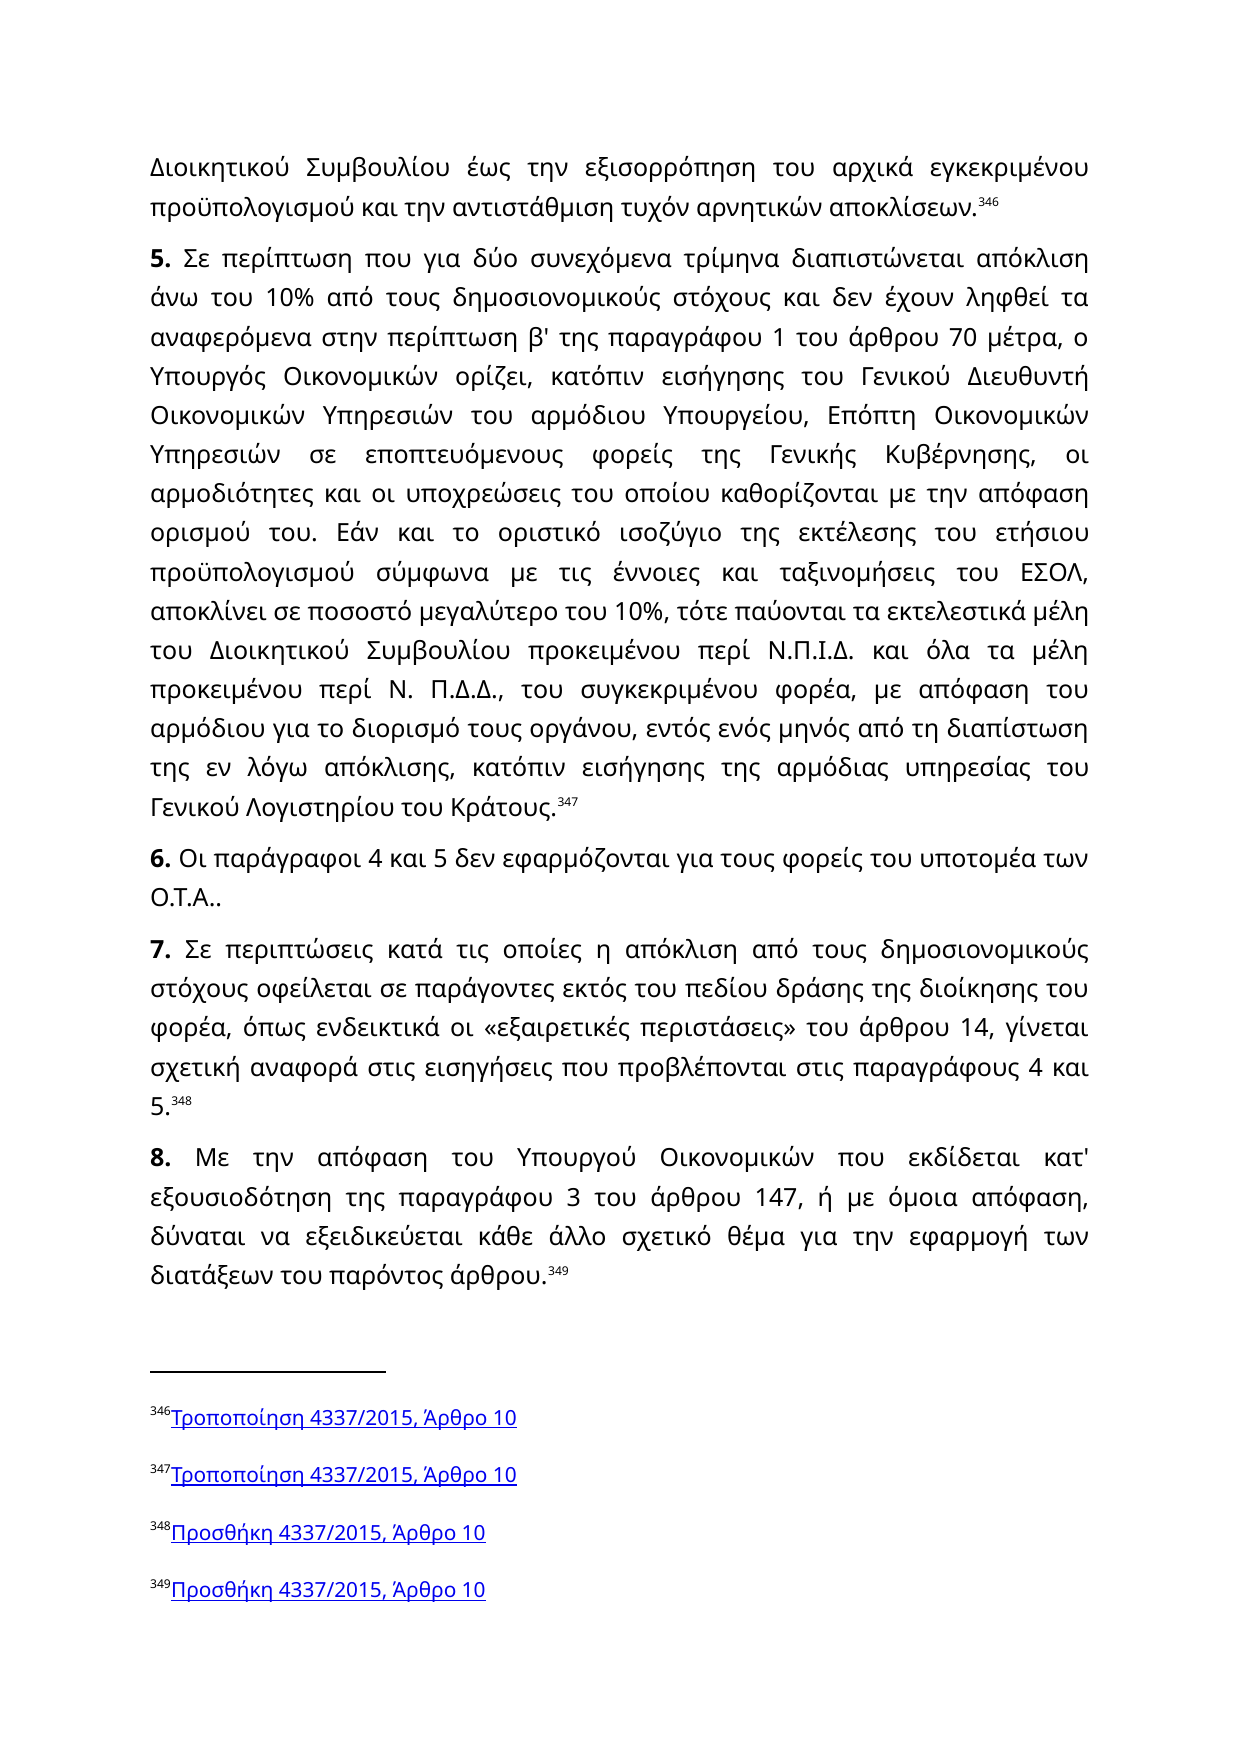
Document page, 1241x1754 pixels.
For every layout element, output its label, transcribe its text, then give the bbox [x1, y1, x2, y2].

text 7. Σε περιπτώσεις κατά τις οποίες η απόκλιση από τους δημοσιονομικούς στόχους οφείλεται σε παράγοντες εκτός του πεδίου δράσης της διοίκησης του φορέα, όπως ενδεικτικά οι «εξαιρετικές περιστάσεις» του άρθρου 14, γίνεται σχετική αναφορά στις εισηγήσεις που προβλέπονται στις παραγράφους 4 και 5. [150, 932, 1090, 1122]
text 5. Σε περίπτωση που για δύο συνεχόμενα τρίμηνα διαπιστώνεται απόκλιση άνω του 10% από τους δημοσιονομικούς στόχους και δεν έχουν ληφθεί τα αναφερόμενα στην περίπτωση β' της παραγράφου 1 του άρθρου 70 μέτρα, ο Υπουργός Οικονομικών ορίζει, κατόπιν εισήγησης του Γενικού Διευθυντή Οικονομικών Υπηρεσιών του αρμόδιου Υπουργείου, Επόπτη Οικονομικών Υπηρεσιών σε εποπτευόμενους φορείς της Γενικής Κυβέρνησης, οι αρμοδιότητες και οι υποχρεώσεις του οποίου καθορίζονται με την απόφαση ορισμού του. Εάν και το οριστικό ισοζύγιο της εκτέλεσης του ετήσιου προϋπολογισμού σύμφωνα με τις έννοιες και ταξινομήσεις του ΕΣΟΛ, αποκλίνει σε ποσοστό μεγαλύτερο του 10%, τότε παύονται τα εκτελεστικά μέλη του Διοικητικού Συμβουλίου προκειμένου περί Ν.Π.Ι.Δ. και όλα τα μέλη προκειμένου περί Ν. Π.Δ.Δ., του συγκεκριμένου φορέα, με απόφαση του αρμόδιου για το διορισμό τους οργάνου, εντός ενός μηνός από τη διαπίστωση της εν λόγω απόκλισης, κατόπιν εισήγησης της αρμόδιας υπηρεσίας του Γενικού Λογιστηρίου του Κράτους. [150, 241, 1090, 823]
text Προσθήκη 4337/2015, Άρθρο 10 [150, 1576, 1090, 1604]
text 8. Με την απόφαση του Υπουργού Οικονομικών που εκδίδεται κατ' εξουσιοδότηση της παραγράφου 3 του άρθρου 147, ή με όμοια απόφαση, δύναται να εξειδικεύεται κάθε άλλο σχετικό θέμα για την εφαρμογή των διατάξεων του παρόντος άρθρου. [150, 1140, 1090, 1292]
text Διοικητικού Συμβουλίου έως την εξισορρόπηση του αρχικά εγκεκριμένου προϋπολογισμού και την αντιστάθμιση τυχόν αρνητικών αποκλίσεων. [150, 150, 1090, 223]
text Τροποποίηση 4337/2015, Άρθρο 10 [150, 1460, 1090, 1489]
text Προσθήκη 4337/2015, Άρθρο 10 [150, 1518, 1090, 1546]
text Τροποποίηση 4337/2015, Άρθρο 10 [150, 1403, 1090, 1431]
text 6. Οι παράγραφοι 4 και 5 δεν εφαρμόζονται για τους φορείς του υποτομέα των Ο.Τ.Α.. [150, 841, 1090, 914]
